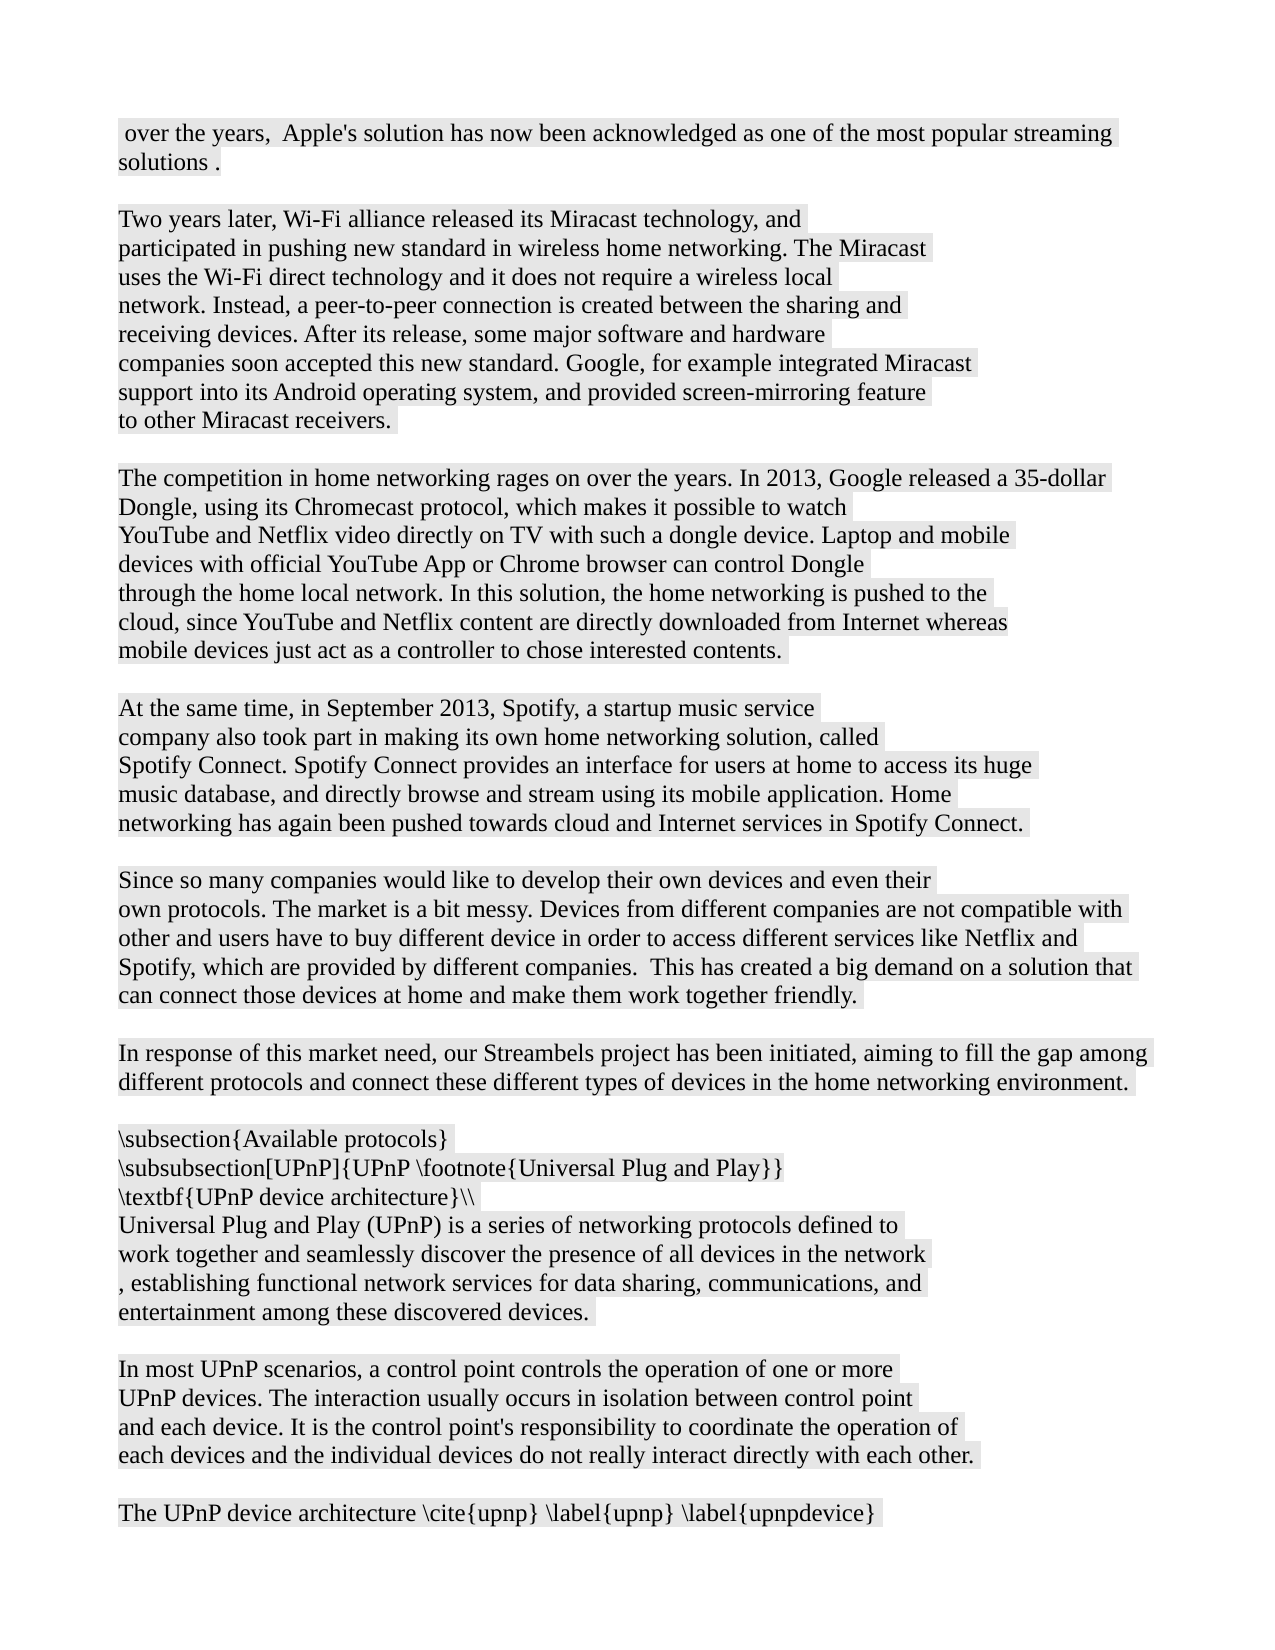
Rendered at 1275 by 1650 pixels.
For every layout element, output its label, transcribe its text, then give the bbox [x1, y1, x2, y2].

text At the same time, in September 2013, Spotify, a startup music service [118, 693, 1157, 722]
text YouTube and Netflix video directly on TV with such a dongle device. Laptop and mobile [118, 521, 1157, 549]
text companies soon accepted this new standard. Google, for example integrated Miracast [118, 348, 1157, 377]
text mobile devices just act as a controller to chose interested contents. [118, 636, 1157, 664]
text Since so many companies would like to develop their own devices and even their [118, 866, 1157, 894]
text solutions . [118, 147, 1157, 176]
text through the home local network. In this solution, the home networking is pushed to the [118, 578, 1157, 607]
text Universal Plug and Play (UPnP) is a series of networking protocols defined to [118, 1211, 1157, 1239]
text The competition in home networking rages on over the years. In 2013, Google released a 35-dollar [118, 463, 1157, 492]
text \subsection{Available protocols} [118, 1124, 1157, 1153]
text cloud, since YouTube and Netflix content are directly downloaded from Internet whereas [118, 607, 1157, 636]
text and each device. It is the control point's responsibility to coordinate the operation of [118, 1412, 1157, 1441]
text each devices and the individual devices do not really interact directly with each other. [118, 1441, 1157, 1469]
text In most UPnP scenarios, a control point controls the operation of one or more [118, 1354, 1157, 1383]
text Spotify Connect. Spotify Connect provides an interface for users at home to access its huge [118, 751, 1157, 779]
text Dongle, using its Chromecast protocol, which makes it possible to watch [118, 492, 1157, 521]
text network. Instead, a peer-to-peer connection is created between the sharing and [118, 291, 1157, 319]
text over the years, Apple's solution has now been acknowledged as one of the most popular streaming [118, 118, 1157, 147]
text receiving devices. After its release, some major software and hardware [118, 319, 1157, 348]
text Two years later, Wi-Fi alliance released its Miracast technology, and [118, 204, 1157, 233]
text In response of this market need, our Streambels project has been initiated, aiming to fill the gap among different protocols and connect these different types of devices in the home networking environment. [118, 1038, 1157, 1096]
text support into its Android operating system, and provided screen-mirroring feature [118, 377, 1157, 406]
text devices with official YouTube App or Chrome browser can control Dongle [118, 549, 1157, 578]
text entertainment among these discovered devices. [118, 1297, 1157, 1326]
text networking has again been pushed towards cloud and Internet services in Spotify Connect. [118, 808, 1157, 837]
text to other Miracast receivers. [118, 406, 1157, 434]
text music database, and directly browse and stream using its mobile application. Home [118, 779, 1157, 808]
text participated in pushing new standard in wireless home networking. The Miracast [118, 233, 1157, 262]
text \textbf{UPnP device architecture}\\ [118, 1182, 1157, 1211]
text UPnP devices. The interaction usually occurs in isolation between control point [118, 1383, 1157, 1412]
text The UPnP device architecture \cite{upnp} \label{upnp} \label{upnpdevice} [118, 1498, 1157, 1527]
text , establishing functional network services for data sharing, communications, and [118, 1268, 1157, 1297]
text work together and seamlessly discover the presence of all devices in the network [118, 1239, 1157, 1268]
text \subsubsection[UPnP]{UPnP \footnote{Universal Plug and Play}} [118, 1153, 1157, 1182]
text uses the Wi-Fi direct technology and it does not require a wireless local [118, 262, 1157, 291]
text company also took part in making its own home networking solution, called [118, 722, 1157, 751]
text own protocols. The market is a bit messy. Devices from different companies are not compatible with other and users have to buy different device in order to access different services like Netflix and Spotify, which are provided by different companies. This has created a big demand on a solution that can connect those devices at home and make them work together friendly. [118, 894, 1157, 1009]
